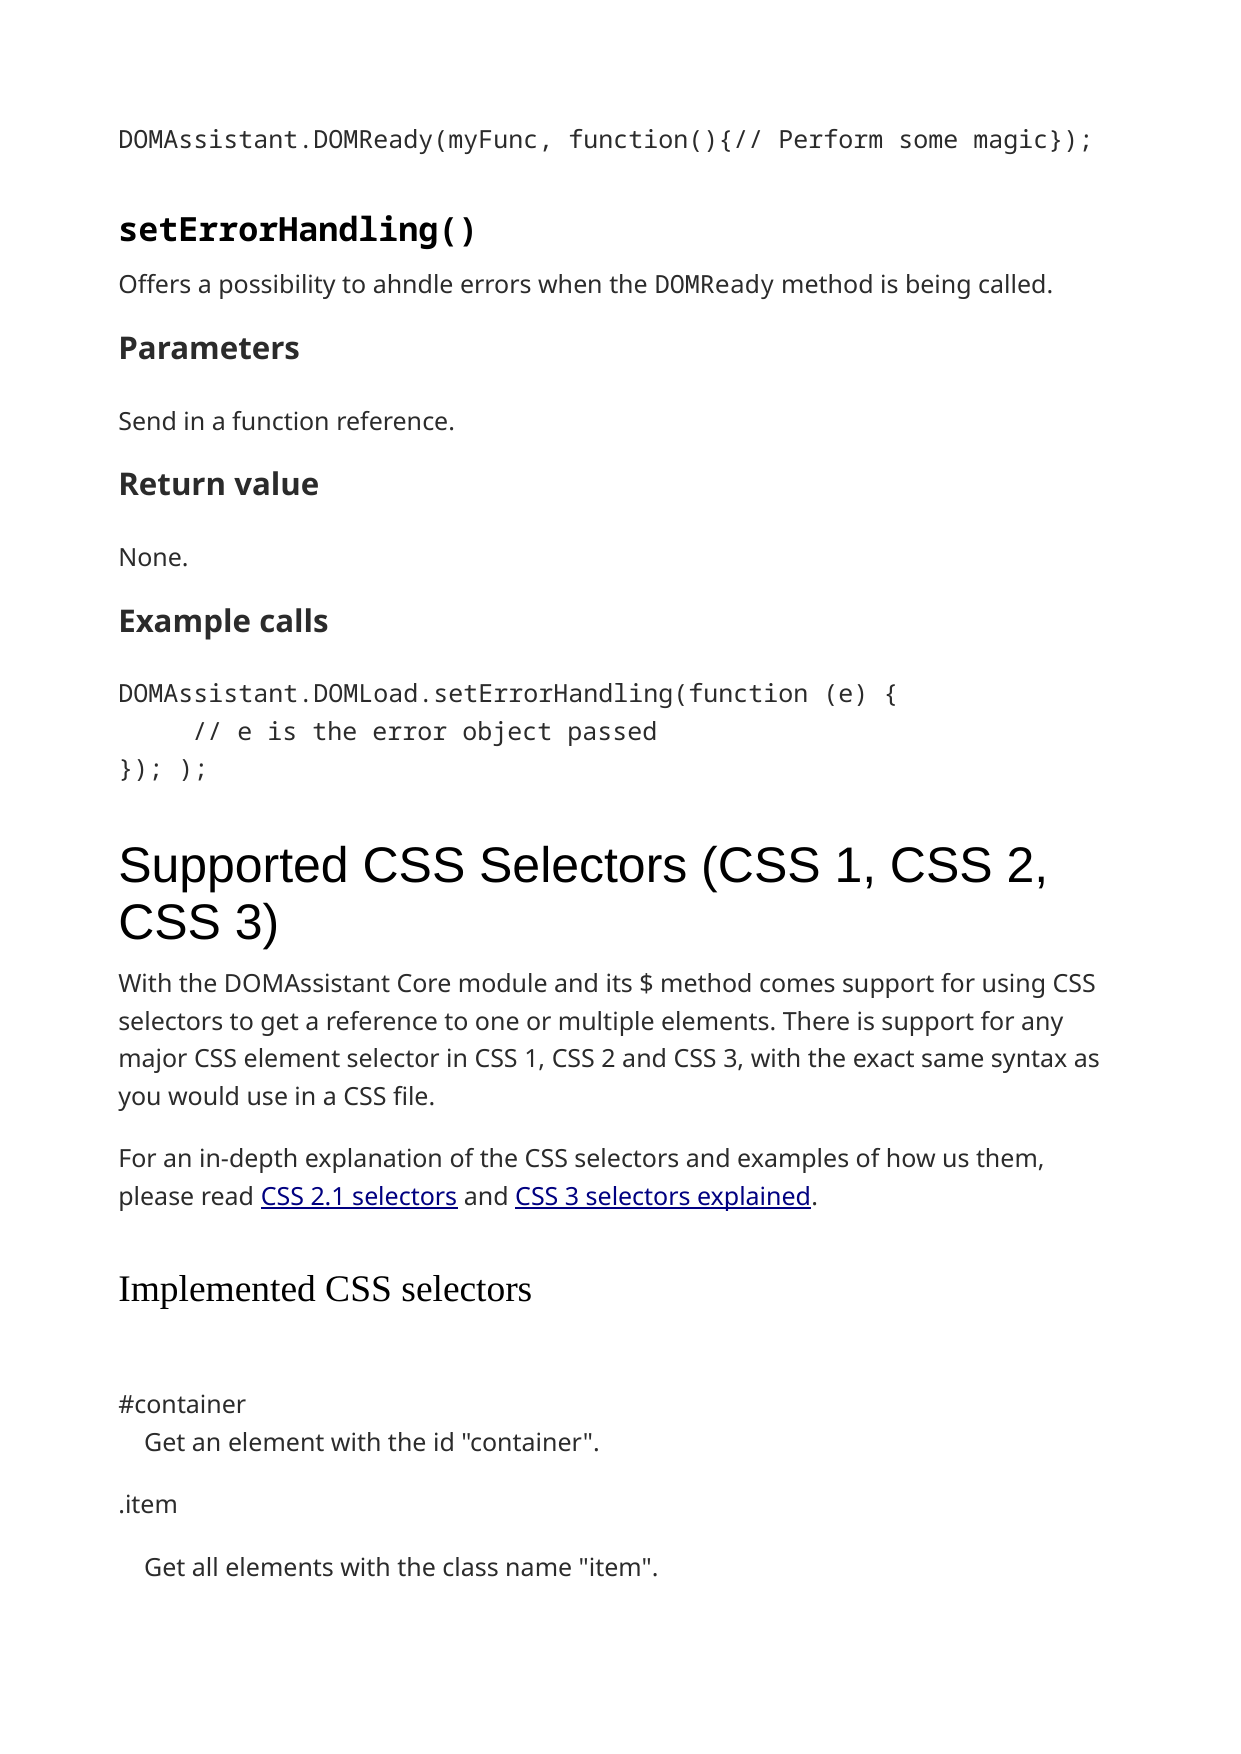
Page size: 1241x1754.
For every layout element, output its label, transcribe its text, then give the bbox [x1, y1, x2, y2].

text Parameters [118, 326, 1122, 369]
text Send in a function reference. [118, 400, 1122, 437]
text .item [118, 1483, 1122, 1521]
text Offers a possibility to ahndle errors when the DOMReady method is being called. [118, 263, 1122, 301]
text Get all elements with the class name "item". [118, 1546, 1122, 1583]
text With the DOMAssistant Core module and its $ method comes support for using CSS selectors to get a reference to one or multiple elements. There is support for any major CSS element selector in CSS 1, CSS 2 and CSS 3, with the exact same syntax as you would use in a CSS file. [118, 963, 1122, 1113]
text Return value [118, 462, 1122, 505]
text Example calls [118, 599, 1122, 641]
text None. [118, 536, 1122, 574]
subtitle Supported CSS Selectors (CSS 1, CSS 2, CSS 3) [118, 835, 1122, 950]
text DOMAssistant.DOMLoad.setErrorHandling(function (e) { // e is the error object passed }); ); [118, 673, 1122, 785]
text DOMAssistant.DOMReady(myFunc, function(){ // Perform some magic }); [118, 118, 1122, 156]
text Get an element with the id "container". [118, 1421, 1122, 1458]
subtitle setErrorHandling() [118, 206, 1122, 251]
text For an in-depth explanation of the CSS selectors and examples of how us them, please read CSS 2.1 selectors and CSS 3 selectors explained. [118, 1138, 1122, 1213]
text Implemented CSS selectors #container [118, 1238, 1122, 1421]
